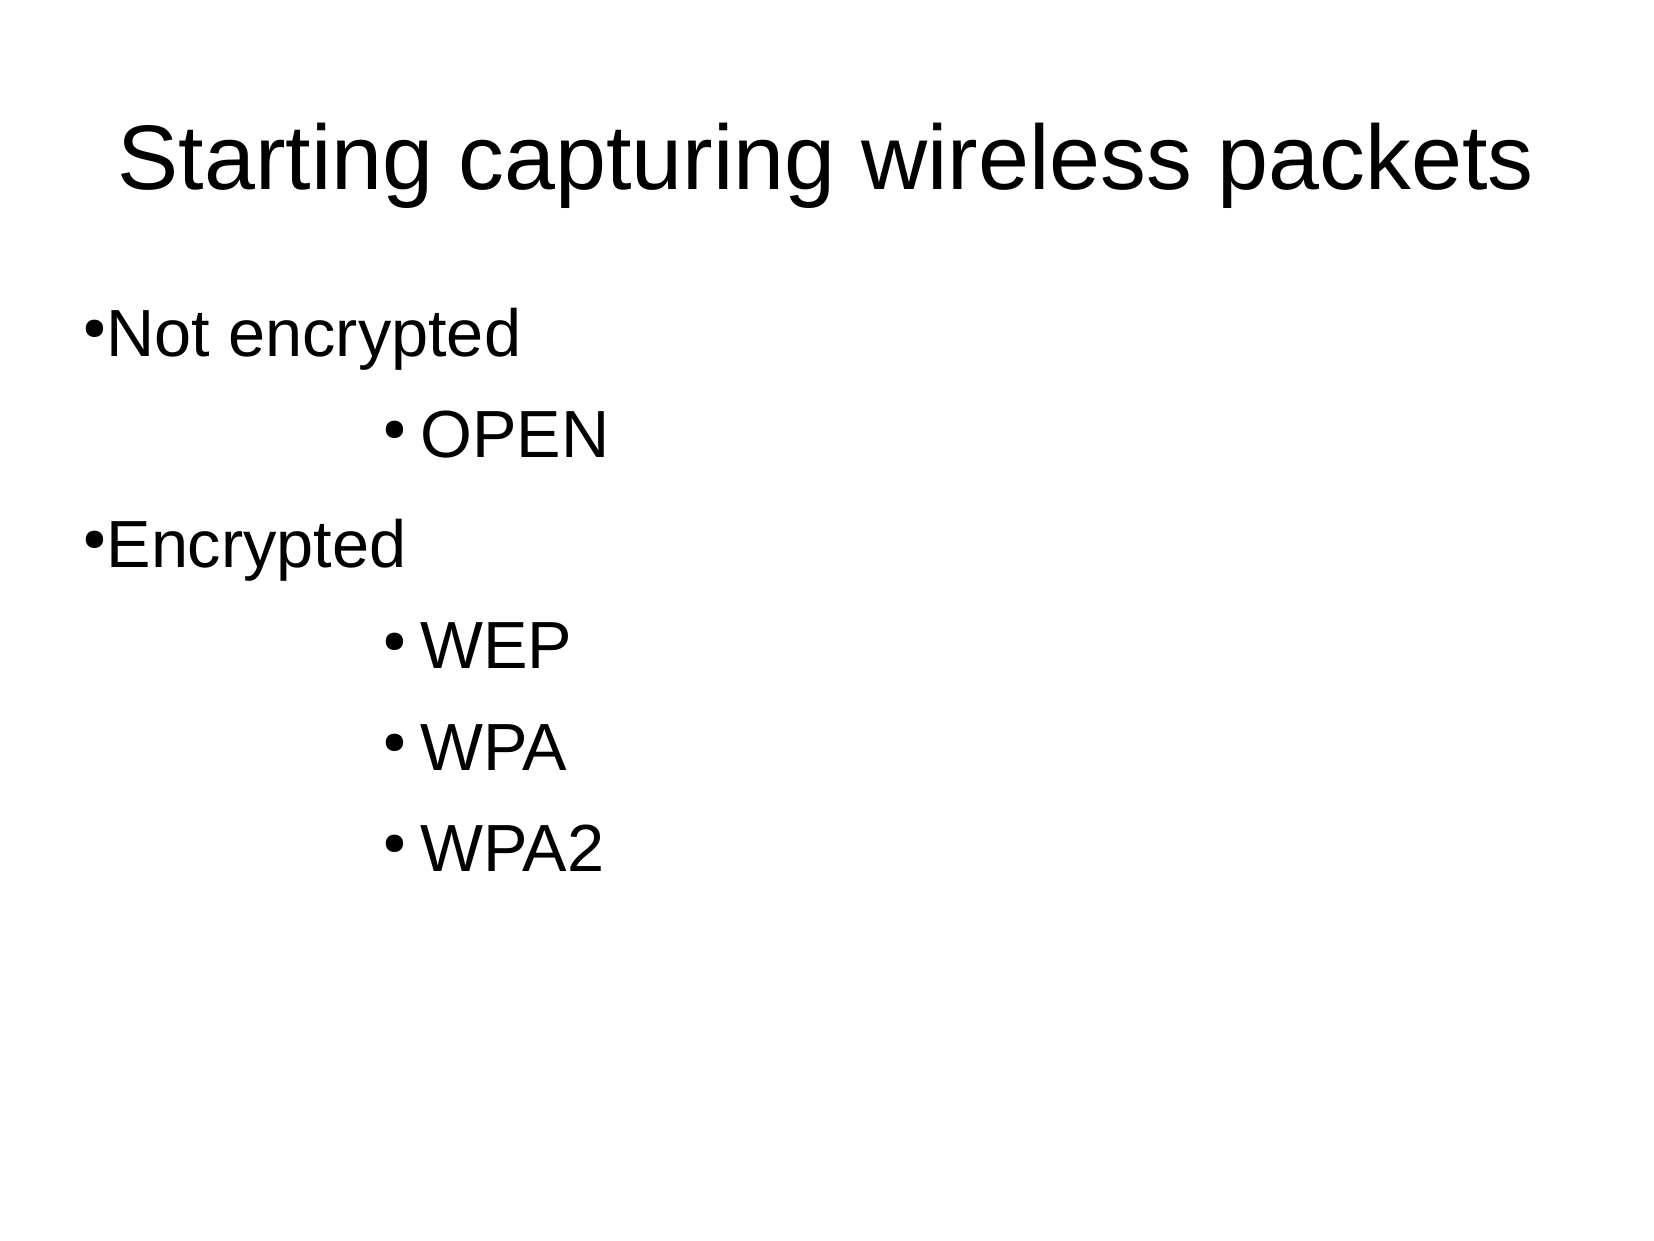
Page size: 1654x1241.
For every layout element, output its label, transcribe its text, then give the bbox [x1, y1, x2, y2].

list Not encrypted OPEN Encrypted WEP WPA WPA2 [82, 290, 1571, 1010]
title Starting capturing wireless packets [82, 49, 1571, 257]
